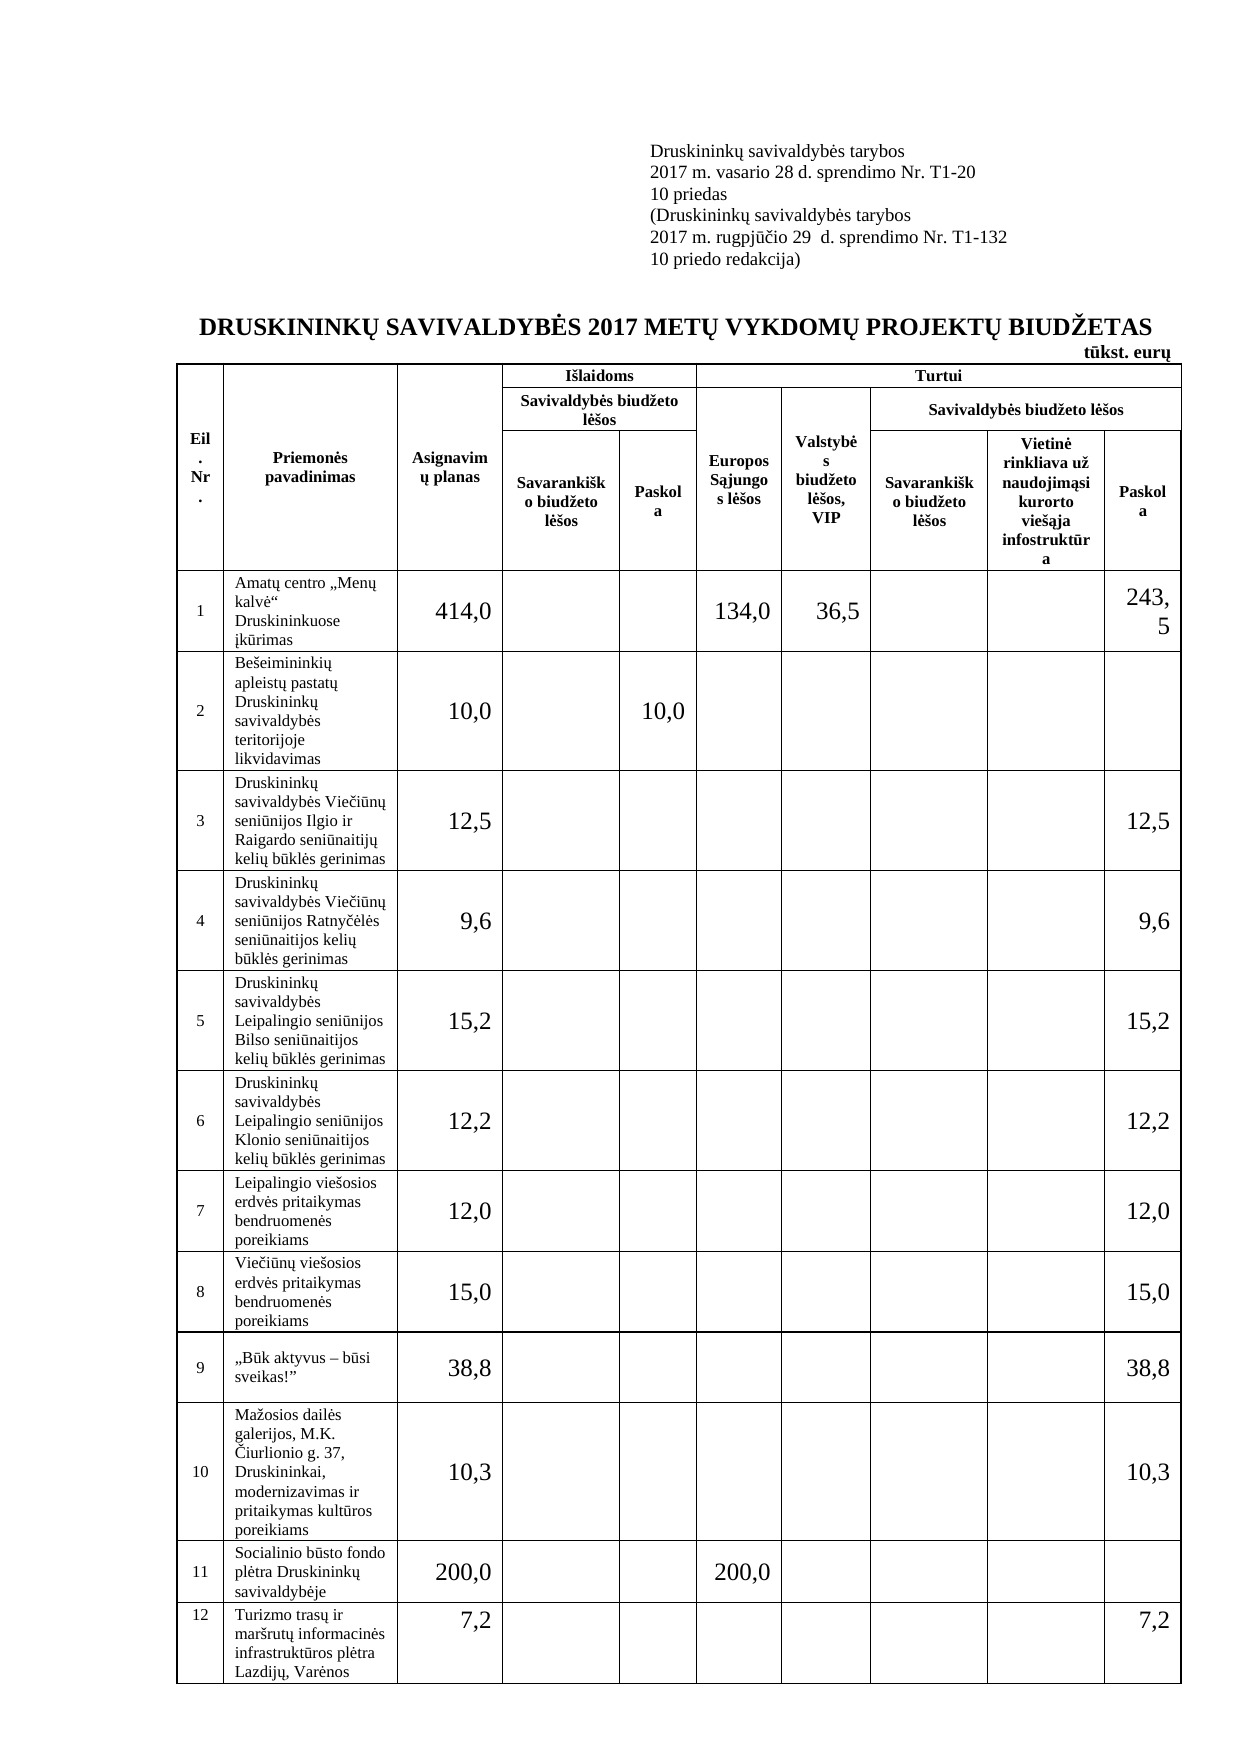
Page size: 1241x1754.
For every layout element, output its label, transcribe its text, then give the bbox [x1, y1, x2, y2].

table_cell 134,0 [697, 571, 781, 651]
table_cell [871, 1403, 987, 1540]
table_cell Valstybės biudžeto lėšos, VIP [782, 388, 870, 570]
table_cell [697, 1403, 781, 1540]
table_cell „Būk aktyvus – būsi sveikas!” [224, 1333, 397, 1402]
table_cell [697, 871, 781, 970]
table_cell 10,0 [620, 652, 696, 770]
table_cell [782, 652, 870, 770]
table_cell [871, 1603, 987, 1683]
table_cell 12,2 [398, 1071, 502, 1170]
table_cell 12,2 [1105, 1071, 1180, 1170]
table_cell [782, 1603, 870, 1683]
table_cell [697, 1603, 781, 1683]
table_cell 10,3 [398, 1403, 502, 1540]
table_cell 15,2 [1105, 971, 1180, 1070]
table_cell Druskininkų savivaldybės Leipalingio seniūnijos Bilso seniūnaitijos kelių būklės gerinimas [224, 971, 397, 1070]
table_cell [697, 971, 781, 1070]
table_header Priemonės pavadinimas [224, 365, 397, 570]
table_cell Paskola [620, 431, 696, 570]
table_cell [988, 1603, 1104, 1683]
table_cell 9,6 [1105, 871, 1180, 970]
table_cell 10,0 [398, 652, 502, 770]
table_cell [871, 971, 987, 1070]
table_cell [988, 1252, 1104, 1331]
table_cell [782, 1071, 870, 1170]
table_cell [871, 1333, 987, 1402]
table_cell [503, 1603, 619, 1683]
text tūkst. eurų [177, 341, 1171, 362]
table_cell [988, 871, 1104, 970]
table_header Asignavimų planas [398, 365, 502, 570]
table_cell Turizmo trasų ir maršrutų informacinės infrastruktūros plėtra Lazdijų, Varėnos [224, 1603, 397, 1683]
table_cell 9 [178, 1333, 223, 1402]
table_cell Leipalingio viešosios erdvės pritaikymas bendruomenės poreikiams [224, 1171, 397, 1251]
table_cell [782, 1252, 870, 1331]
table_cell 10 [178, 1403, 223, 1540]
table_cell [503, 1252, 619, 1331]
table_cell [620, 571, 696, 651]
table_cell Viečiūnų viešosios erdvės pritaikymas bendruomenės poreikiams [224, 1252, 397, 1331]
table_cell 243,5 [1105, 571, 1180, 651]
table_cell [697, 1071, 781, 1170]
table_cell 15,2 [398, 971, 502, 1070]
table_cell [697, 1252, 781, 1331]
table_cell Druskininkų savivaldybės Viečiūnų seniūnijos Ratnyčėlės seniūnaitijos kelių būklės gerinimas [224, 871, 397, 970]
table_cell Paskola [1105, 431, 1180, 570]
table_header Turtui [697, 365, 1181, 387]
table_cell [988, 1403, 1104, 1540]
table_cell [620, 971, 696, 1070]
table_cell 9,6 [398, 871, 502, 970]
table_cell [697, 1171, 781, 1251]
table_cell 12,0 [398, 1171, 502, 1251]
table_cell [503, 1541, 619, 1602]
text Druskininkų savivaldybės tarybos [365, 140, 1181, 161]
text (Druskininkų savivaldybės tarybos [177, 204, 1181, 226]
table_cell 4 [178, 871, 223, 970]
table_cell Druskininkų savivaldybės Leipalingio seniūnijos Klonio seniūnaitijos kelių būklės gerinimas [224, 1071, 397, 1170]
table_cell 5 [178, 971, 223, 1070]
table_cell [988, 1171, 1104, 1251]
table_cell [988, 652, 1104, 770]
table_cell [1105, 1541, 1180, 1602]
table_cell Savarankiško biudžeto lėšos [503, 431, 619, 570]
table_cell Europos Sąjungos lėšos [697, 388, 781, 570]
table_header Išlaidoms [503, 365, 696, 387]
table_cell [503, 652, 619, 770]
table_cell 7,2 [1105, 1603, 1180, 1683]
table_cell 3 [178, 771, 223, 870]
table_cell [503, 871, 619, 970]
table_cell 12,0 [1105, 1171, 1180, 1251]
table_cell [988, 971, 1104, 1070]
table_cell [871, 1171, 987, 1251]
table_cell [871, 1071, 987, 1170]
table_cell 36,5 [782, 571, 870, 651]
table_cell [871, 652, 987, 770]
table_cell [503, 971, 619, 1070]
text 10 priedas [177, 183, 1181, 204]
table_cell 15,0 [1105, 1252, 1180, 1331]
table_cell Savarankiško biudžeto lėšos [871, 431, 987, 570]
text 2017 m. vasario 28 d. sprendimo Nr. T1-20 [177, 161, 1181, 183]
table_cell 200,0 [697, 1541, 781, 1602]
table_cell 8 [178, 1252, 223, 1331]
text 2017 m. rugpjūčio 29 d. sprendimo Nr. T1-132 [177, 226, 1181, 247]
table_cell Mažosios dailės galerijos, M.K. Čiurlionio g. 37, Druskininkai, modernizavimas ir pritaikymas kultūros poreikiams [224, 1403, 397, 1540]
table_cell [620, 1071, 696, 1170]
table_cell [620, 771, 696, 870]
table_cell [697, 1333, 781, 1402]
table_cell [503, 771, 619, 870]
table_cell [871, 571, 987, 651]
table_cell [620, 1333, 696, 1402]
table_cell [988, 571, 1104, 651]
table_cell 414,0 [398, 571, 502, 651]
table_cell [988, 771, 1104, 870]
table_cell 1 [178, 571, 223, 651]
table_cell [782, 1541, 870, 1602]
table_cell 38,8 [1105, 1333, 1180, 1402]
table_cell [782, 771, 870, 870]
table_cell [697, 652, 781, 770]
text DRUSKININKŲ SAVIVALDYBĖS 2017 METŲ VYKDOMŲ PROJEKTŲ BIUDŽETAS [177, 312, 1181, 341]
table_cell [503, 1333, 619, 1402]
table_cell [782, 1403, 870, 1540]
table_cell 10,3 [1105, 1403, 1180, 1540]
table_cell [1105, 652, 1180, 770]
table_cell [782, 971, 870, 1070]
table_cell Socialinio būsto fondo plėtra Druskininkų savivaldybėje [224, 1541, 397, 1602]
table_cell [782, 1171, 870, 1251]
table_cell [988, 1333, 1104, 1402]
text 10 priedo redakcija) [177, 247, 1181, 269]
table_cell [503, 571, 619, 651]
table_cell 200,0 [398, 1541, 502, 1602]
table_cell 12 [178, 1603, 223, 1683]
table_cell 12,5 [398, 771, 502, 870]
table_header Eil. Nr. [178, 365, 223, 570]
table_cell [620, 871, 696, 970]
table_cell Savivaldybės biudžeto lėšos [871, 388, 1181, 430]
table_cell Druskininkų savivaldybės Viečiūnų seniūnijos Ilgio ir Raigardo seniūnaitijų kelių būklės gerinimas [224, 771, 397, 870]
table_cell 7,2 [398, 1603, 502, 1683]
table_cell [503, 1071, 619, 1170]
table_cell [620, 1252, 696, 1331]
table_cell [620, 1403, 696, 1540]
table_cell 15,0 [398, 1252, 502, 1331]
table_cell Bešeimininkių apleistų pastatų Druskininkų savivaldybės teritorijoje likvidavimas [224, 652, 397, 770]
table_cell [988, 1071, 1104, 1170]
table_cell [782, 871, 870, 970]
table_cell [871, 771, 987, 870]
table_cell [871, 871, 987, 970]
table_cell [503, 1171, 619, 1251]
table_cell 38,8 [398, 1333, 502, 1402]
table_cell [988, 1541, 1104, 1602]
table_cell 2 [178, 652, 223, 770]
table_cell [620, 1603, 696, 1683]
table_cell 6 [178, 1071, 223, 1170]
table_cell [871, 1541, 987, 1602]
table_cell [620, 1541, 696, 1602]
table_cell [503, 1403, 619, 1540]
table_cell 7 [178, 1171, 223, 1251]
table_cell 12,5 [1105, 771, 1180, 870]
table_cell Amatų centro „Menų kalvė“ Druskininkuose įkūrimas [224, 571, 397, 651]
table_cell [620, 1171, 696, 1251]
table_cell [782, 1333, 870, 1402]
table_cell Vietinė rinkliava už naudojimąsi kurorto viešąja infostruktūra [988, 431, 1104, 570]
table_cell [697, 771, 781, 870]
table_cell [871, 1252, 987, 1331]
table_cell Savivaldybės biudžeto lėšos [503, 388, 696, 430]
table_cell 11 [178, 1541, 223, 1602]
